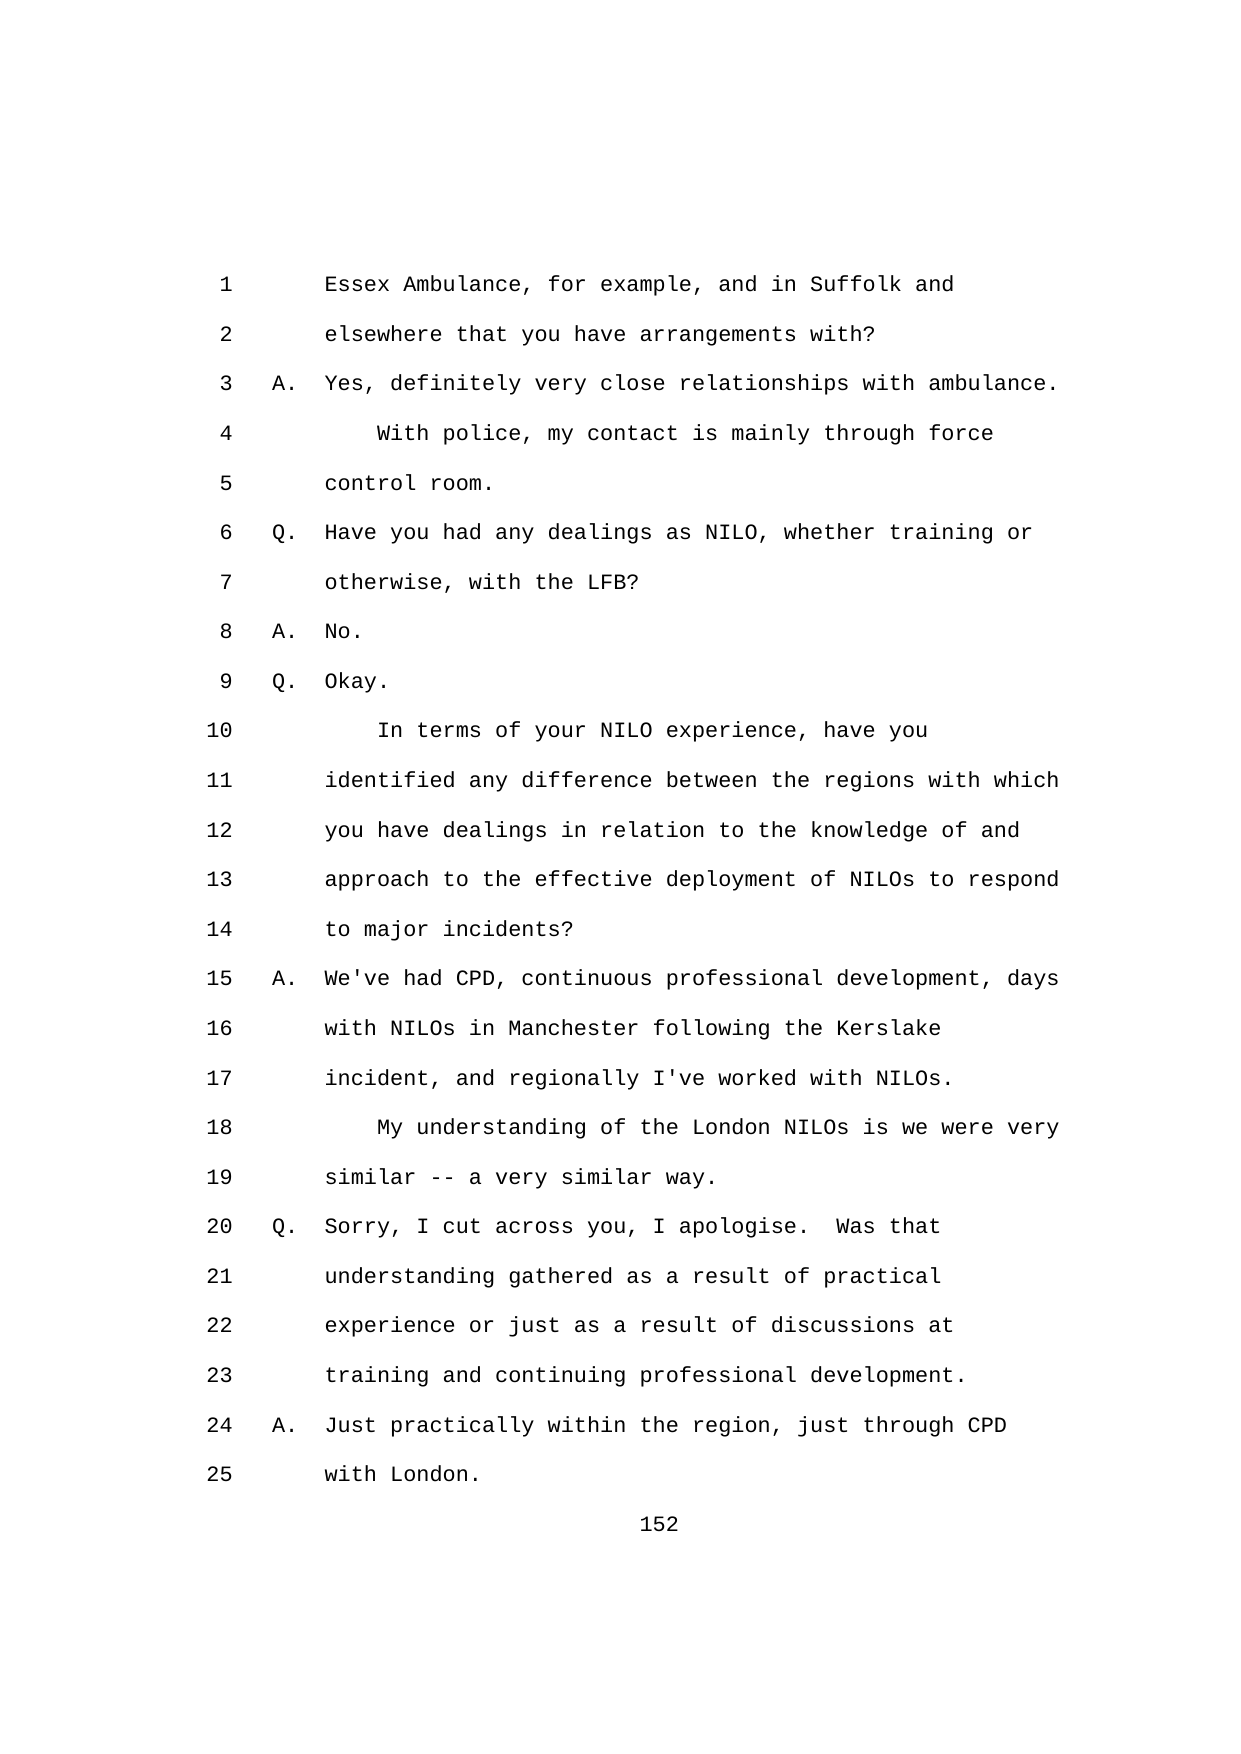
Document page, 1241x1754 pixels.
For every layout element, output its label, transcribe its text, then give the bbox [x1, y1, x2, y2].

text 20 Q. Sorry, I cut across you, I apologise. Was that [75, 1215, 1165, 1240]
text 9 Q. Okay. [75, 670, 1165, 695]
text 14 to major incidents? [75, 918, 1165, 943]
text 16 with NILOs in Manchester following the Kerslake [75, 1017, 1165, 1042]
text 152 [75, 1513, 1165, 1538]
text 5 control room. [75, 472, 1165, 496]
text 10 In terms of your NILO experience, have you [75, 719, 1165, 744]
text 7 otherwise, with the LFB? [75, 571, 1165, 596]
text 23 training and continuing professional development. [75, 1364, 1165, 1389]
text 24 A. Just practically within the region, just through CPD [75, 1414, 1165, 1438]
text 15 A. We've had CPD, continuous professional development, days [75, 967, 1165, 992]
text 1 Essex Ambulance, for example, and in Suffolk and [75, 273, 1165, 298]
text 13 approach to the effective deployment of NILOs to respond [75, 868, 1165, 893]
text 19 similar -- a very similar way. [75, 1166, 1165, 1191]
text 17 incident, and regionally I've worked with NILOs. [75, 1067, 1165, 1091]
text 4 With police, my contact is mainly through force [75, 422, 1165, 447]
text 3 A. Yes, definitely very close relationships with ambulance. [75, 372, 1165, 397]
text 18 My understanding of the London NILOs is we were very [75, 1116, 1165, 1141]
text 8 A. No. [75, 620, 1165, 645]
text 2 elsewhere that you have arrangements with? [75, 323, 1165, 348]
text 11 identified any difference between the regions with which [75, 769, 1165, 794]
text 12 you have dealings in relation to the knowledge of and [75, 819, 1165, 843]
text 25 with London. [75, 1463, 1165, 1488]
text 22 experience or just as a result of discussions at [75, 1314, 1165, 1339]
text 6 Q. Have you had any dealings as NILO, whether training or [75, 521, 1165, 546]
text 21 understanding gathered as a result of practical [75, 1265, 1165, 1290]
